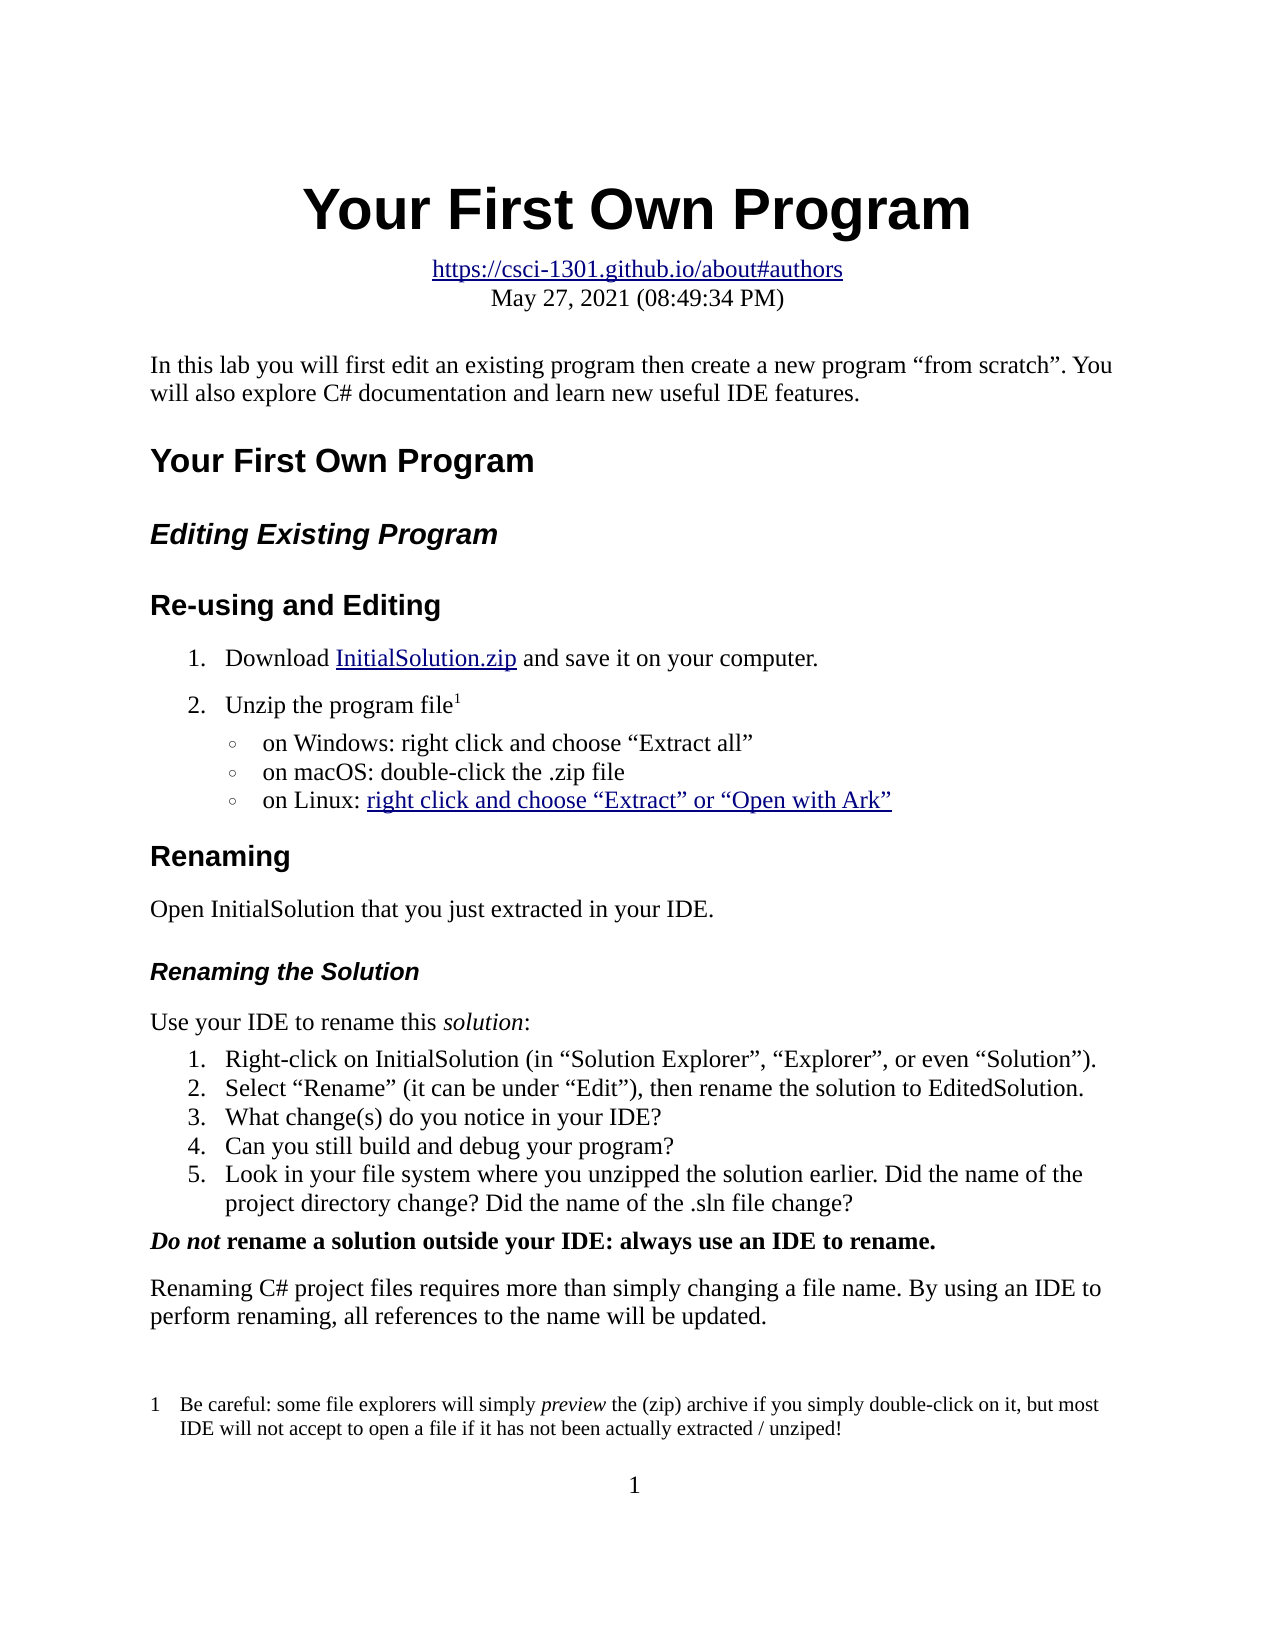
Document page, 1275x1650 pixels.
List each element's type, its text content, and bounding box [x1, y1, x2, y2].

list on macOS: double-click the .zip file [225, 757, 1125, 785]
list on Linux: right click and choose “Extract” or “Open with Ark” [225, 785, 1125, 814]
subtitle Your First Own Program [150, 441, 1125, 480]
list What change(s) do you notice in your IDE? [187, 1102, 1125, 1131]
subtitle Renaming [150, 839, 1125, 873]
text Renaming C# project files requires more than simply changing a file name. By using an IDE to perform renaming, all references to the name will be updated. [150, 1273, 1125, 1330]
text Do not rename a solution outside your IDE: always use an IDE to rename. [150, 1226, 1125, 1255]
title Your First Own Program [150, 175, 1125, 242]
list Unzip the program file [187, 690, 1125, 719]
text Use your IDE to rename this solution: [150, 1007, 1125, 1036]
list Right-click on InitialSolution (in “Solution Explorer”, “Explorer”, or even “Solution”). [187, 1044, 1125, 1073]
list Look in your file system where you unzipped the solution earlier. Did the name of the project directory change? Did the name of the .sln file change? [187, 1159, 1125, 1217]
list Can you still build and debug your program? [187, 1131, 1125, 1159]
text https://csci-1301.github.io/about#authors [150, 254, 1125, 283]
text Open InitialSolution that you just extracted in your IDE. [150, 894, 1125, 923]
subtitle Renaming the Solution [150, 957, 1125, 985]
text May 27, 2021 (08:49:34 PM) [150, 283, 1125, 312]
list on Windows: right click and choose “Extract all” [225, 728, 1125, 757]
subtitle Editing Existing Program [150, 517, 1125, 551]
list Download InitialSolution.zip and save it on your computer. [187, 643, 1125, 672]
list Select “Rename” (it can be under “Edit”), then rename the solution to EditedSolution. [187, 1073, 1125, 1102]
text In this lab you will first edit an existing program then create a new program “from scratch”. You will also explore C# documentation and learn new useful IDE features. [150, 350, 1125, 407]
list Be careful: some file explorers will simply preview the (zip) archive if you simply double-click on it, but most IDE will not accept to open a file if it has not been actually extracted / unziped! [150, 1392, 1125, 1440]
subtitle Re-using and Editing [150, 588, 1125, 622]
